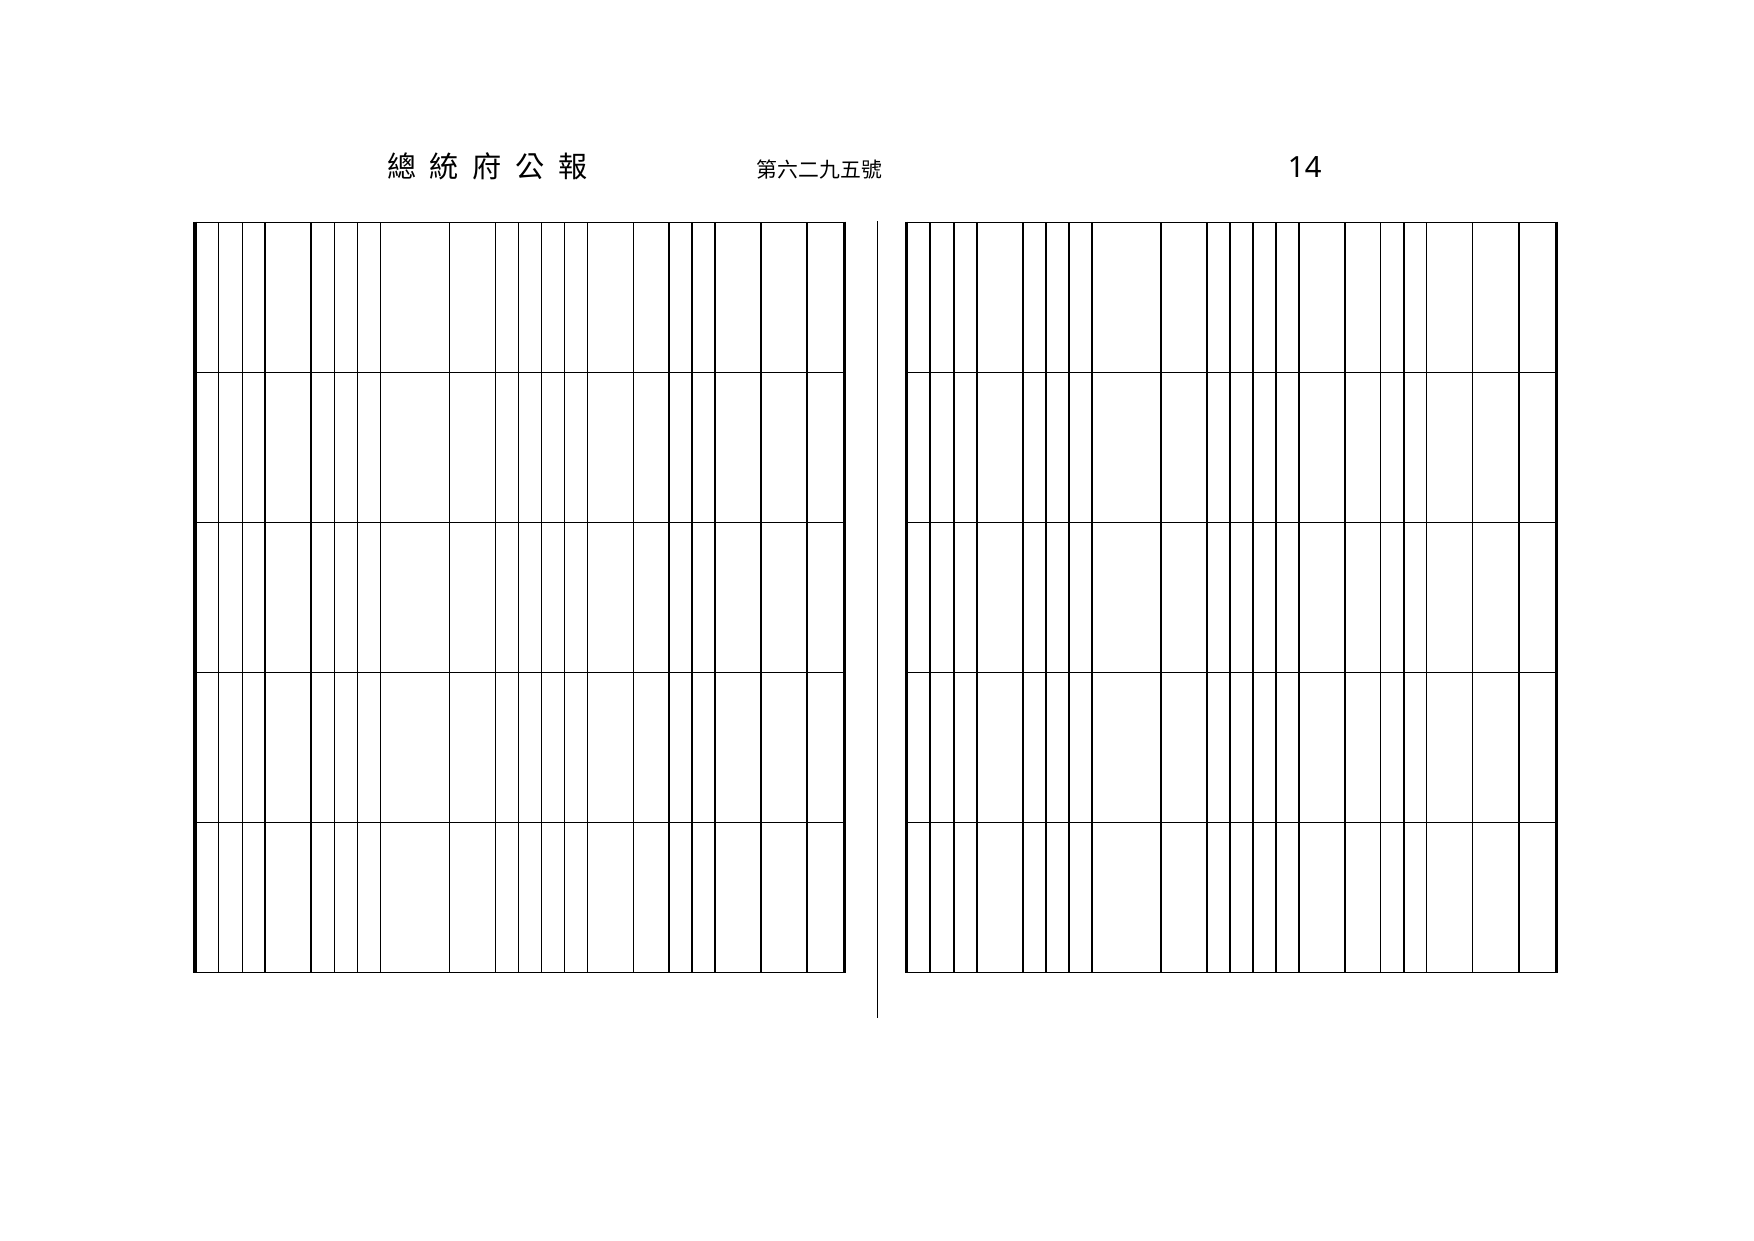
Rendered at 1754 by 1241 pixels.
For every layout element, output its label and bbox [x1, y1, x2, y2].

table_cell [738, 373, 760, 522]
table_cell [358, 373, 380, 522]
table_cell [519, 673, 541, 822]
table_cell [1047, 823, 1068, 972]
table_cell [1184, 673, 1206, 822]
table_cell [426, 223, 449, 372]
table_cell [403, 673, 426, 822]
table_cell [565, 673, 587, 822]
table_cell [1070, 223, 1091, 372]
table_cell [381, 373, 403, 522]
table_cell [335, 223, 357, 372]
table_cell [1162, 223, 1184, 372]
table_cell [266, 223, 288, 372]
table_cell [519, 523, 541, 672]
table_cell [473, 223, 495, 372]
table_cell [1115, 373, 1138, 522]
table_cell [542, 223, 564, 372]
table_cell [908, 823, 929, 972]
table_cell [1277, 823, 1298, 972]
table_cell [738, 673, 760, 822]
table_cell [1000, 673, 1022, 822]
table_cell [1231, 673, 1252, 822]
table_cell [716, 223, 738, 372]
table_cell [1405, 823, 1426, 972]
table_cell [762, 223, 784, 372]
table_cell [1450, 523, 1472, 672]
table_cell [335, 823, 357, 972]
table_cell [1024, 373, 1045, 522]
table_cell [403, 373, 426, 522]
table_cell [588, 823, 611, 972]
table_cell [358, 673, 380, 822]
table_cell [403, 523, 426, 672]
table_cell [1450, 823, 1472, 972]
table_cell [197, 373, 218, 522]
table_cell [1405, 373, 1426, 522]
table_cell [426, 673, 449, 822]
table_cell [450, 373, 472, 522]
table_cell [1473, 673, 1496, 822]
table_cell [1070, 673, 1091, 822]
table_cell [808, 523, 843, 672]
table_cell [1427, 373, 1450, 522]
table_cell [931, 823, 953, 972]
table_cell [219, 673, 242, 822]
table_cell [634, 373, 668, 522]
table_cell [978, 523, 1000, 672]
table_cell [1520, 373, 1555, 522]
table_cell [1024, 673, 1045, 822]
table_cell [312, 823, 334, 972]
table_cell [670, 823, 691, 972]
table_cell [1208, 823, 1229, 972]
table_cell [978, 823, 1000, 972]
table_cell [1300, 223, 1322, 372]
table_cell [808, 373, 843, 522]
table_cell [1405, 673, 1426, 822]
table_cell [611, 673, 633, 822]
table_cell [450, 673, 472, 822]
table_cell [1405, 223, 1426, 372]
table_cell [588, 373, 611, 522]
table_cell [565, 823, 587, 972]
table_cell [1254, 523, 1275, 672]
table_cell [381, 523, 403, 672]
table_cell [1300, 523, 1322, 672]
table_cell [450, 823, 472, 972]
table_cell [197, 223, 218, 372]
table_cell [1184, 823, 1206, 972]
table_cell [1300, 823, 1322, 972]
table_cell [335, 523, 357, 672]
table_cell [908, 523, 929, 672]
table_cell [288, 823, 310, 972]
table_cell [1070, 523, 1091, 672]
table_cell [1496, 523, 1518, 672]
table_cell [243, 523, 264, 672]
table_cell [1322, 523, 1344, 672]
table_cell [762, 523, 784, 672]
table_cell [1047, 523, 1068, 672]
table_cell [1138, 673, 1160, 822]
table_cell [496, 373, 518, 522]
table_cell [519, 223, 541, 372]
table_cell [1070, 823, 1091, 972]
table_cell [1496, 223, 1518, 372]
table_cell [266, 373, 288, 522]
table_cell [693, 673, 714, 822]
table_cell [565, 223, 587, 372]
table_cell [358, 523, 380, 672]
table_cell [1231, 823, 1252, 972]
table_cell [519, 823, 541, 972]
table_cell [1277, 673, 1298, 822]
table_cell [931, 673, 953, 822]
table_cell [693, 523, 714, 672]
table_cell [784, 823, 806, 972]
table_cell [716, 823, 738, 972]
table_cell [588, 673, 611, 822]
table_cell [1115, 523, 1138, 672]
table_cell [955, 673, 976, 822]
table_cell [1473, 523, 1496, 672]
table_cell [1346, 673, 1380, 822]
table_cell [266, 823, 288, 972]
table_cell [1427, 223, 1450, 372]
table_cell [1000, 223, 1022, 372]
table_cell [1300, 673, 1322, 822]
table_cell [1162, 673, 1184, 822]
table_cell [335, 673, 357, 822]
table_cell [1184, 373, 1206, 522]
table_cell [1277, 523, 1298, 672]
table_cell [519, 373, 541, 522]
table_cell [931, 223, 953, 372]
table_cell [1473, 823, 1496, 972]
table_cell [716, 523, 738, 672]
table_cell [1162, 373, 1184, 522]
table_cell [565, 523, 587, 672]
table_cell [670, 523, 691, 672]
table_cell [908, 373, 929, 522]
table_cell [450, 523, 472, 672]
table_cell [288, 373, 310, 522]
table_cell [426, 373, 449, 522]
table_cell [219, 373, 242, 522]
table_cell [1093, 523, 1115, 672]
table_cell [1473, 223, 1496, 372]
table_cell [542, 523, 564, 672]
table_cell [288, 673, 310, 822]
table_cell [634, 823, 668, 972]
table_cell [808, 823, 843, 972]
table_cell [266, 523, 288, 672]
table_cell [1277, 373, 1298, 522]
table_cell [1520, 223, 1555, 372]
table_cell [784, 373, 806, 522]
table_cell [670, 673, 691, 822]
table_cell [1322, 373, 1344, 522]
table_cell [1138, 223, 1160, 372]
table_cell [955, 823, 976, 972]
table_cell [1277, 223, 1298, 372]
table_cell [358, 823, 380, 972]
table_cell [978, 373, 1000, 522]
table_cell [1322, 673, 1344, 822]
table_cell [473, 823, 495, 972]
table_cell [670, 223, 691, 372]
table_cell [908, 673, 929, 822]
table_cell [611, 373, 633, 522]
table_cell [312, 373, 334, 522]
table_cell [1024, 523, 1045, 672]
table_cell [1322, 223, 1344, 372]
table_cell [1381, 373, 1403, 522]
table_cell [288, 523, 310, 672]
table_cell [312, 523, 334, 672]
table_cell [1520, 523, 1555, 672]
table_cell [1473, 373, 1496, 522]
table_cell [634, 673, 668, 822]
table_cell [243, 823, 264, 972]
table_cell [1381, 523, 1403, 672]
table_cell [611, 223, 633, 372]
table_cell [1427, 823, 1450, 972]
table_cell [670, 373, 691, 522]
table_cell [312, 673, 334, 822]
table_cell [611, 823, 633, 972]
table_cell [473, 673, 495, 822]
table_cell [450, 223, 472, 372]
table_cell [381, 673, 403, 822]
table_cell [426, 823, 449, 972]
table_cell [808, 673, 843, 822]
table_cell [1093, 823, 1115, 972]
table_cell [288, 223, 310, 372]
table_cell [1047, 673, 1068, 822]
table_cell [496, 823, 518, 972]
table_cell [738, 523, 760, 672]
table_cell [738, 823, 760, 972]
table_cell [197, 673, 218, 822]
table_cell [1115, 673, 1138, 822]
table_cell [1346, 823, 1380, 972]
table_cell [1162, 523, 1184, 672]
table_cell [219, 223, 242, 372]
table_cell [784, 223, 806, 372]
table_cell [716, 373, 738, 522]
table_cell [808, 223, 843, 372]
table_cell [243, 223, 264, 372]
table_cell [1254, 373, 1275, 522]
table_cell [1093, 223, 1115, 372]
table_cell [1254, 823, 1275, 972]
table_cell [1184, 223, 1206, 372]
table_cell [1381, 823, 1403, 972]
table_cell [1300, 373, 1322, 522]
table_cell [1047, 223, 1068, 372]
table_cell [955, 373, 976, 522]
table_cell [1405, 523, 1426, 672]
table_cell [588, 223, 611, 372]
table_cell [219, 823, 242, 972]
table_cell [496, 673, 518, 822]
table_cell [312, 223, 334, 372]
table_cell [381, 223, 403, 372]
table_cell [784, 523, 806, 672]
table_cell [1024, 823, 1045, 972]
table_cell [588, 523, 611, 672]
table_cell [197, 823, 218, 972]
table_cell [1047, 373, 1068, 522]
table_cell [1346, 223, 1380, 372]
table_cell [1138, 523, 1160, 672]
table_cell [1138, 373, 1160, 522]
table_cell [1138, 823, 1160, 972]
table_cell [1450, 673, 1472, 822]
table_cell [1496, 823, 1518, 972]
table_cell [381, 823, 403, 972]
table_cell [197, 523, 218, 672]
table_cell [762, 673, 784, 822]
table_cell [1231, 523, 1252, 672]
table_cell [1381, 673, 1403, 822]
table_cell [426, 523, 449, 672]
table_cell [1322, 823, 1344, 972]
table_cell [1346, 523, 1380, 672]
table_cell [1000, 373, 1022, 522]
table_cell [1346, 373, 1380, 522]
table_cell [1208, 373, 1229, 522]
table_cell [266, 673, 288, 822]
table_cell [542, 673, 564, 822]
table_cell [931, 523, 953, 672]
table_cell [243, 373, 264, 522]
table_cell [1208, 673, 1229, 822]
table_cell [1520, 673, 1555, 822]
table_cell [1208, 223, 1229, 372]
table_cell [978, 223, 1000, 372]
table_cell [473, 523, 495, 672]
table_cell [1000, 823, 1022, 972]
table_cell [565, 373, 587, 522]
table_cell [1496, 373, 1518, 522]
table_cell [1208, 523, 1229, 672]
table_cell [1024, 223, 1045, 372]
table_cell [1450, 223, 1472, 372]
table_cell [1254, 223, 1275, 372]
table_cell [403, 223, 426, 372]
table_cell [1231, 373, 1252, 522]
table_cell [693, 823, 714, 972]
table_cell [1000, 523, 1022, 672]
table_cell [1184, 523, 1206, 672]
table_cell [1115, 223, 1138, 372]
table_cell [1231, 223, 1252, 372]
table_cell [1254, 673, 1275, 822]
table_cell [542, 823, 564, 972]
table_cell [1070, 373, 1091, 522]
table_cell [762, 373, 784, 522]
table_cell [1093, 673, 1115, 822]
table_cell [1496, 673, 1518, 822]
table_cell [1381, 223, 1403, 372]
table_cell [403, 823, 426, 972]
table_cell [693, 373, 714, 522]
table_cell [611, 523, 633, 672]
table_cell [762, 823, 784, 972]
table_cell [358, 223, 380, 372]
table_cell [496, 523, 518, 672]
table_cell [542, 373, 564, 522]
table_cell [1162, 823, 1184, 972]
table_cell [335, 373, 357, 522]
table_cell [634, 523, 668, 672]
table_cell [219, 523, 242, 672]
table_cell [978, 673, 1000, 822]
table_cell [634, 223, 668, 372]
table_cell [1093, 373, 1115, 522]
table_cell [955, 223, 976, 372]
table_cell [955, 523, 976, 672]
table_cell [1427, 523, 1450, 672]
table_cell [693, 223, 714, 372]
table_cell [496, 223, 518, 372]
table_cell [908, 223, 929, 372]
table_cell [738, 223, 760, 372]
table_cell [1450, 373, 1472, 522]
table_cell [1520, 823, 1555, 972]
table_cell [473, 373, 495, 522]
table_cell [931, 373, 953, 522]
table_cell [1427, 673, 1450, 822]
table_cell [1115, 823, 1138, 972]
table_cell [243, 673, 264, 822]
table_cell [784, 673, 806, 822]
table_cell [716, 673, 738, 822]
